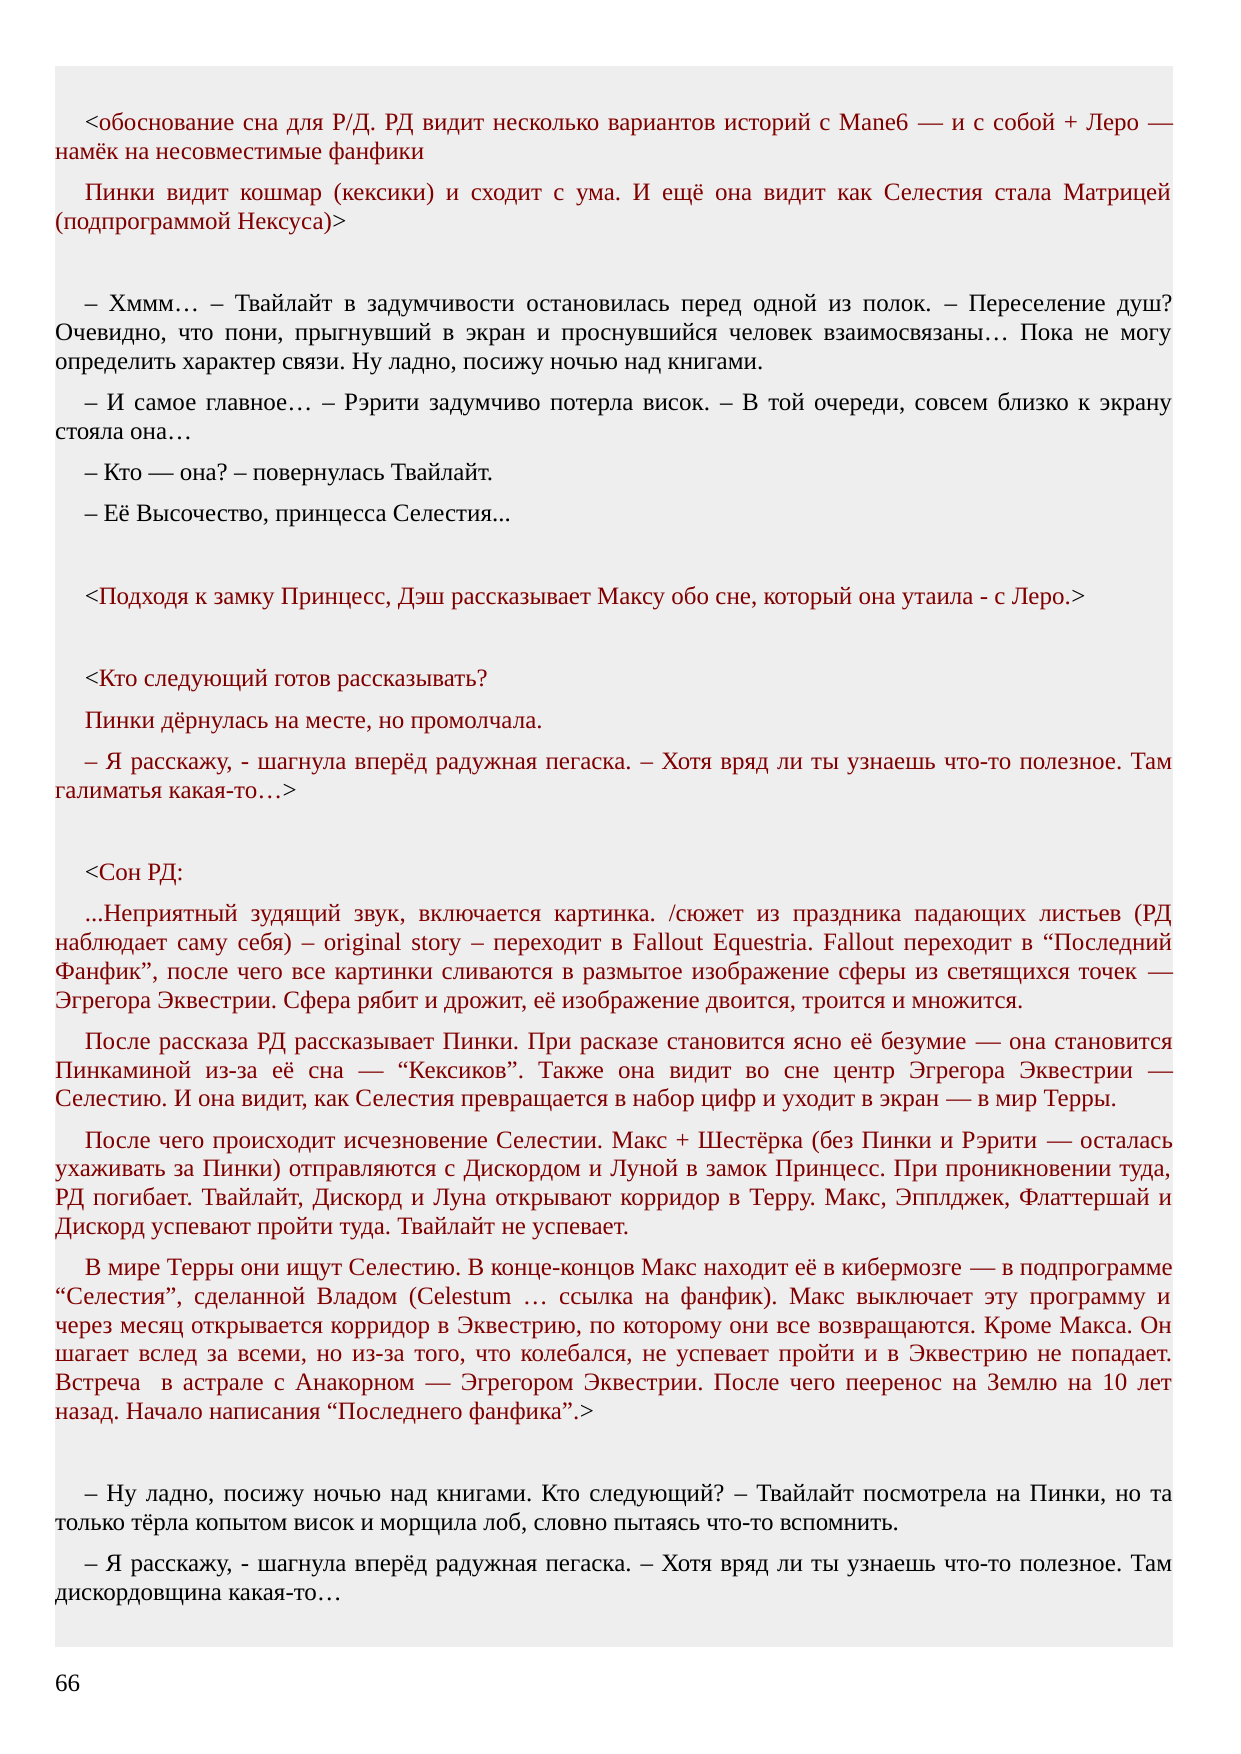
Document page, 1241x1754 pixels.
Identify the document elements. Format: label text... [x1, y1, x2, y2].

text – Кто — она? – повернулась Твайлайт. [55, 457, 1173, 486]
text – Ну ладно, посижу ночью над книгами. Кто следующий? – Твайлайт посмотрела на Пинки, но та только тёрла копытом висок и морщила лоб, словно пытаясь что-то вспомнить. [55, 1478, 1173, 1536]
text <Кто следующий готов рассказывать? [55, 663, 1173, 692]
text В мире Терры они ищут Селестию. В конце-концов Макс находит её в кибермозге — в подпрограмме “Селестия”, сделанной Владом (Celestum … ссылка на фанфик). Макс выключает эту программу и через месяц открывается корридор в Эквестрию, по которому они все возвращаются. Кроме Макса. Он шагает вслед за всеми, но из-за того, что колебался, не успевает пройти и в Эквестрию не попадает. Встреча в астрале с Анакорном — Эгрегором Эквестрии. После чего пееренос на Землю на 10 лет назад. Начало написания “Последнего фанфика”.> [55, 1252, 1173, 1425]
text – Хммм… – Твайлайт в задумчивости остановилась перед одной из полок. – Переселение душ? Очевидно, что пони, прыгнувший в экран и проснувшийся человек взаимосвязаны… Пока не могу определить характер связи. Ну ладно, посижу ночью над книгами. [55, 288, 1173, 375]
text <Сон РД: [55, 857, 1173, 886]
text <Подходя к замку Принцесс, Дэш рассказывает Максу обо сне, который она утаила - с Леро.> [55, 581, 1173, 610]
text – Я расскажу, - шагнула вперёд радужная пегаска. – Хотя вряд ли ты узнаешь что-то полезное. Там дискордовщина какая-то… [55, 1548, 1173, 1606]
text После чего происходит исчезновение Селестии. Макс + Шестёрка (без Пинки и Рэрити — осталась ухаживать за Пинки) отправляются с Дискордом и Луной в замок Принцесс. При проникновении туда, РД погибает. Твайлайт, Дискорд и Луна открывают корридор в Терру. Макс, Эпплджек, Флаттершай и Дискорд успевают пройти туда. Твайлайт не успевает. [55, 1125, 1173, 1240]
text – И самое главное… – Рэрити задумчиво потерла висок. – В той очереди, совсем близко к экрану стояла она… [55, 387, 1173, 445]
text Пинки дёрнулась на месте, но промолчала. [55, 705, 1173, 733]
text Пинки видит кошмар (кексики) и сходит с ума. И ещё она видит как Селестия стала Матрицей (подпрограммой Нексуса)> [55, 177, 1173, 235]
text <обоснование сна для Р/Д. РД видит несколько вариантов историй с Mane6 — и с собой + Леро — намёк на несовместимые фанфики [55, 107, 1173, 165]
text – Её Высочество, принцесса Селестия... [55, 498, 1173, 527]
text ...Неприятный зудящий звук, включается картинка. /сюжет из праздника падающих листьев (РД наблюдает саму себя) – original story – переходит в Fallout Equestria. Fallout переходит в “Последний Фанфик”, после чего все картинки сливаются в размытое изображение сферы из светящихся точек — Эгрегора Эквестрии. Сфера рябит и дрожит, её изображение двоится, троится и множится. [55, 898, 1173, 1013]
text После рассказа РД рассказывает Пинки. При расказе становится ясно её безумие — она становится Пинкаминой из-за её сна — “Кексиков”. Также она видит во сне центр Эгрегора Эквестрии — Селестию. И она видит, как Селестия превращается в набор цифр и уходит в экран — в мир Терры. [55, 1026, 1173, 1112]
text – Я расскажу, - шагнула вперёд радужная пегаска. – Хотя вряд ли ты узнаешь что-то полезное. Там галиматья какая-то…> [55, 746, 1173, 803]
